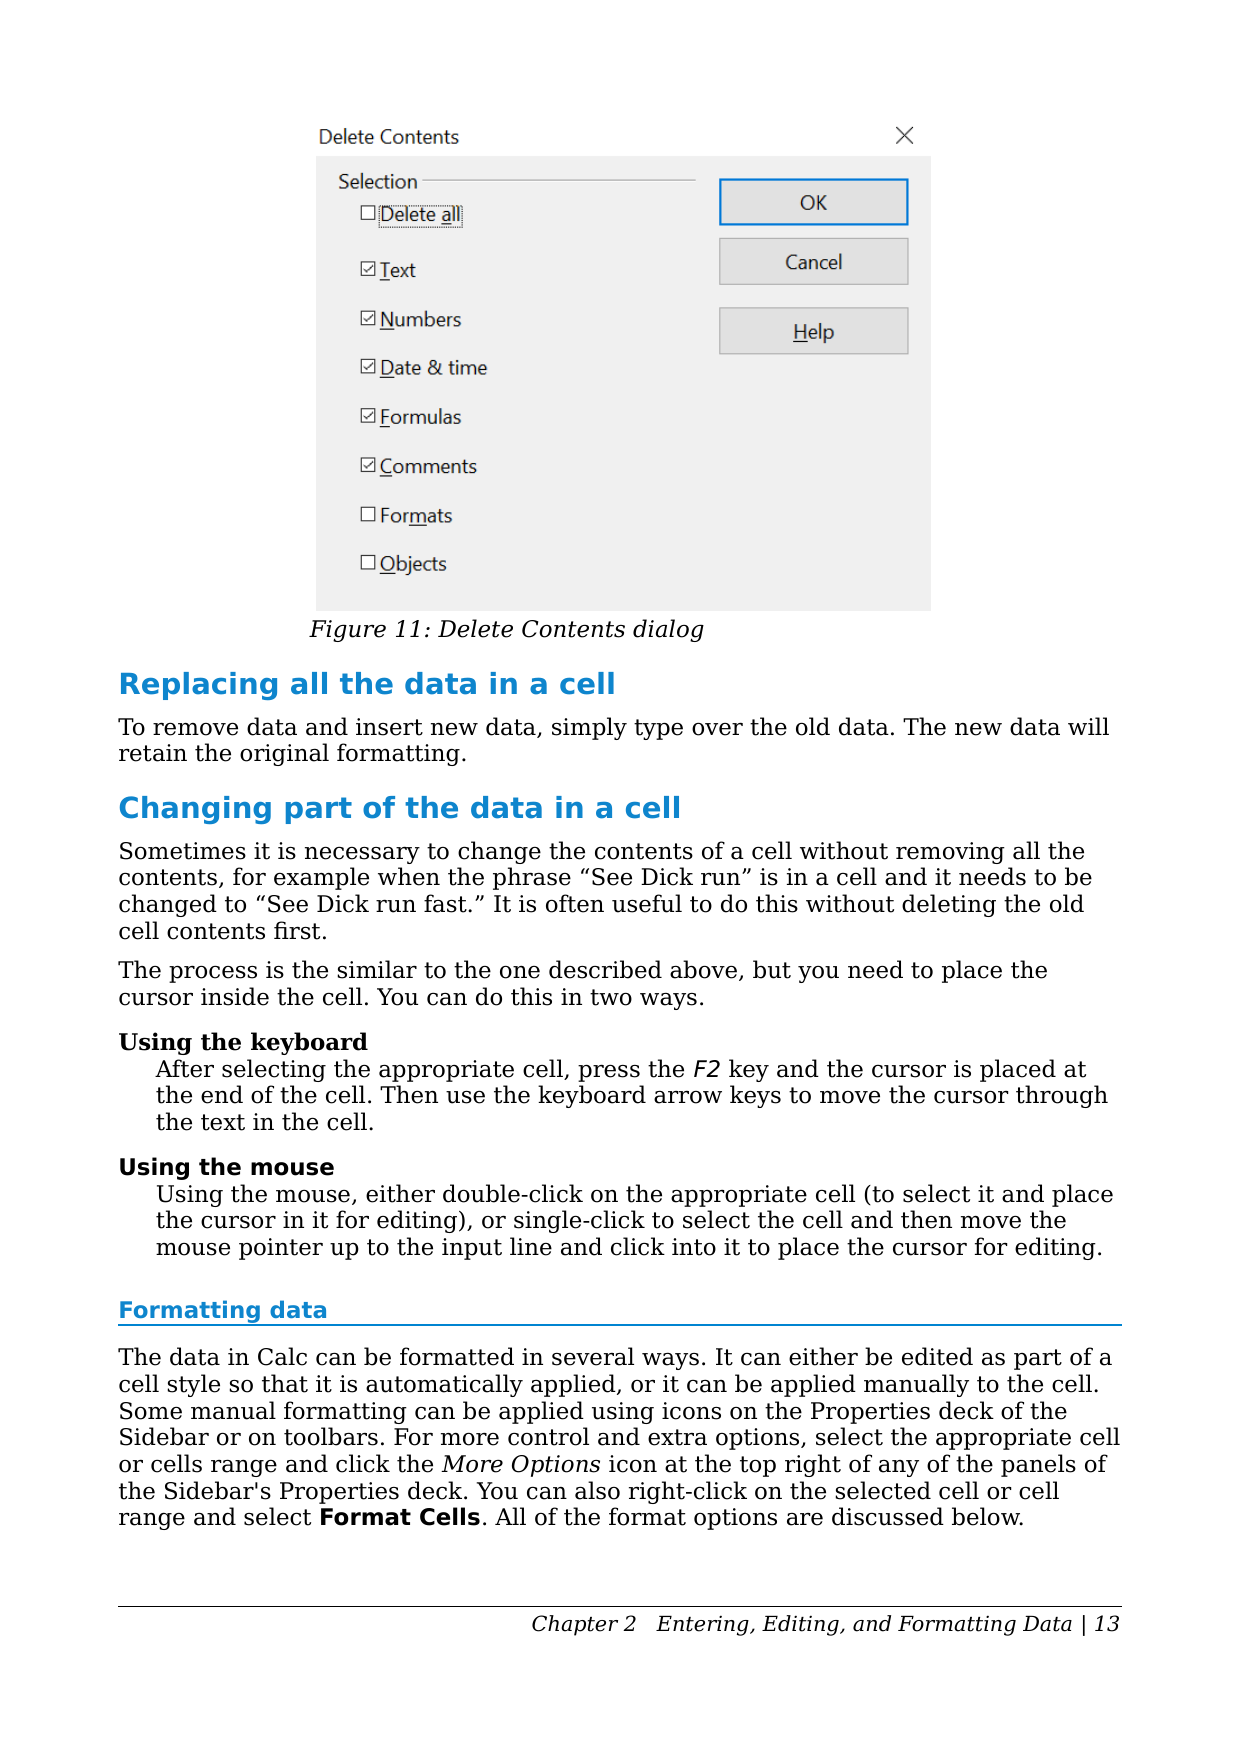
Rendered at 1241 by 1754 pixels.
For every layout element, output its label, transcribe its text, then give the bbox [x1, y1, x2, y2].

text Figure 11: Delete Contents dialog [309, 617, 931, 643]
text Using the mouse, either double-click on the appropriate cell (to select it and place the cursor in it for editing), or single-click to select the cell and then move the mouse pointer up to the input line and click into it to place the cursor for editing. [156, 1181, 1122, 1261]
text After selecting the appropriate cell, press the F2 key and the cursor is placed at the end of the cell. Then use the keyboard arrow keys to move the cursor through the text in the cell. [156, 1056, 1122, 1136]
text Using the mouse [118, 1154, 1122, 1181]
text Sometimes it is necessary to change the contents of a cell without removing all the contents, for example when the phrase “See Dick run” is in a cell and it needs to be changed to “See Dick run fast.” It is often useful to do this without deleting the old cell contents first. [118, 838, 1122, 944]
subtitle Formatting data [118, 1297, 1122, 1324]
subtitle Replacing all the data in a cell [118, 668, 1122, 702]
text The data in Calc can be formatted in several ways. It can either be edited as part of a cell style so that it is automatically applied, or it can be applied manually to the cell. Some manual formatting can be applied using icons on the Properties deck of the Sidebar or on toolbars. For more control and extra options, select the appropriate cell or cells range and click the More Options icon at the top right of any of the panels of the Sidebar's Properties deck. You can also right-click on the selected cell or cell range and select Format Cells. All of the format options are discussed below. [118, 1344, 1122, 1531]
text The process is the similar to the one described above, but you need to place the cursor inside the cell. You can do this in two ways. [118, 957, 1122, 1010]
picture [316, 118, 931, 611]
subtitle Changing part of the data in a cell [118, 792, 1122, 826]
text Using the keyboard [118, 1029, 1122, 1056]
text To remove data and insert new data, simply type over the old data. The new data will retain the original formatting. [118, 714, 1122, 767]
